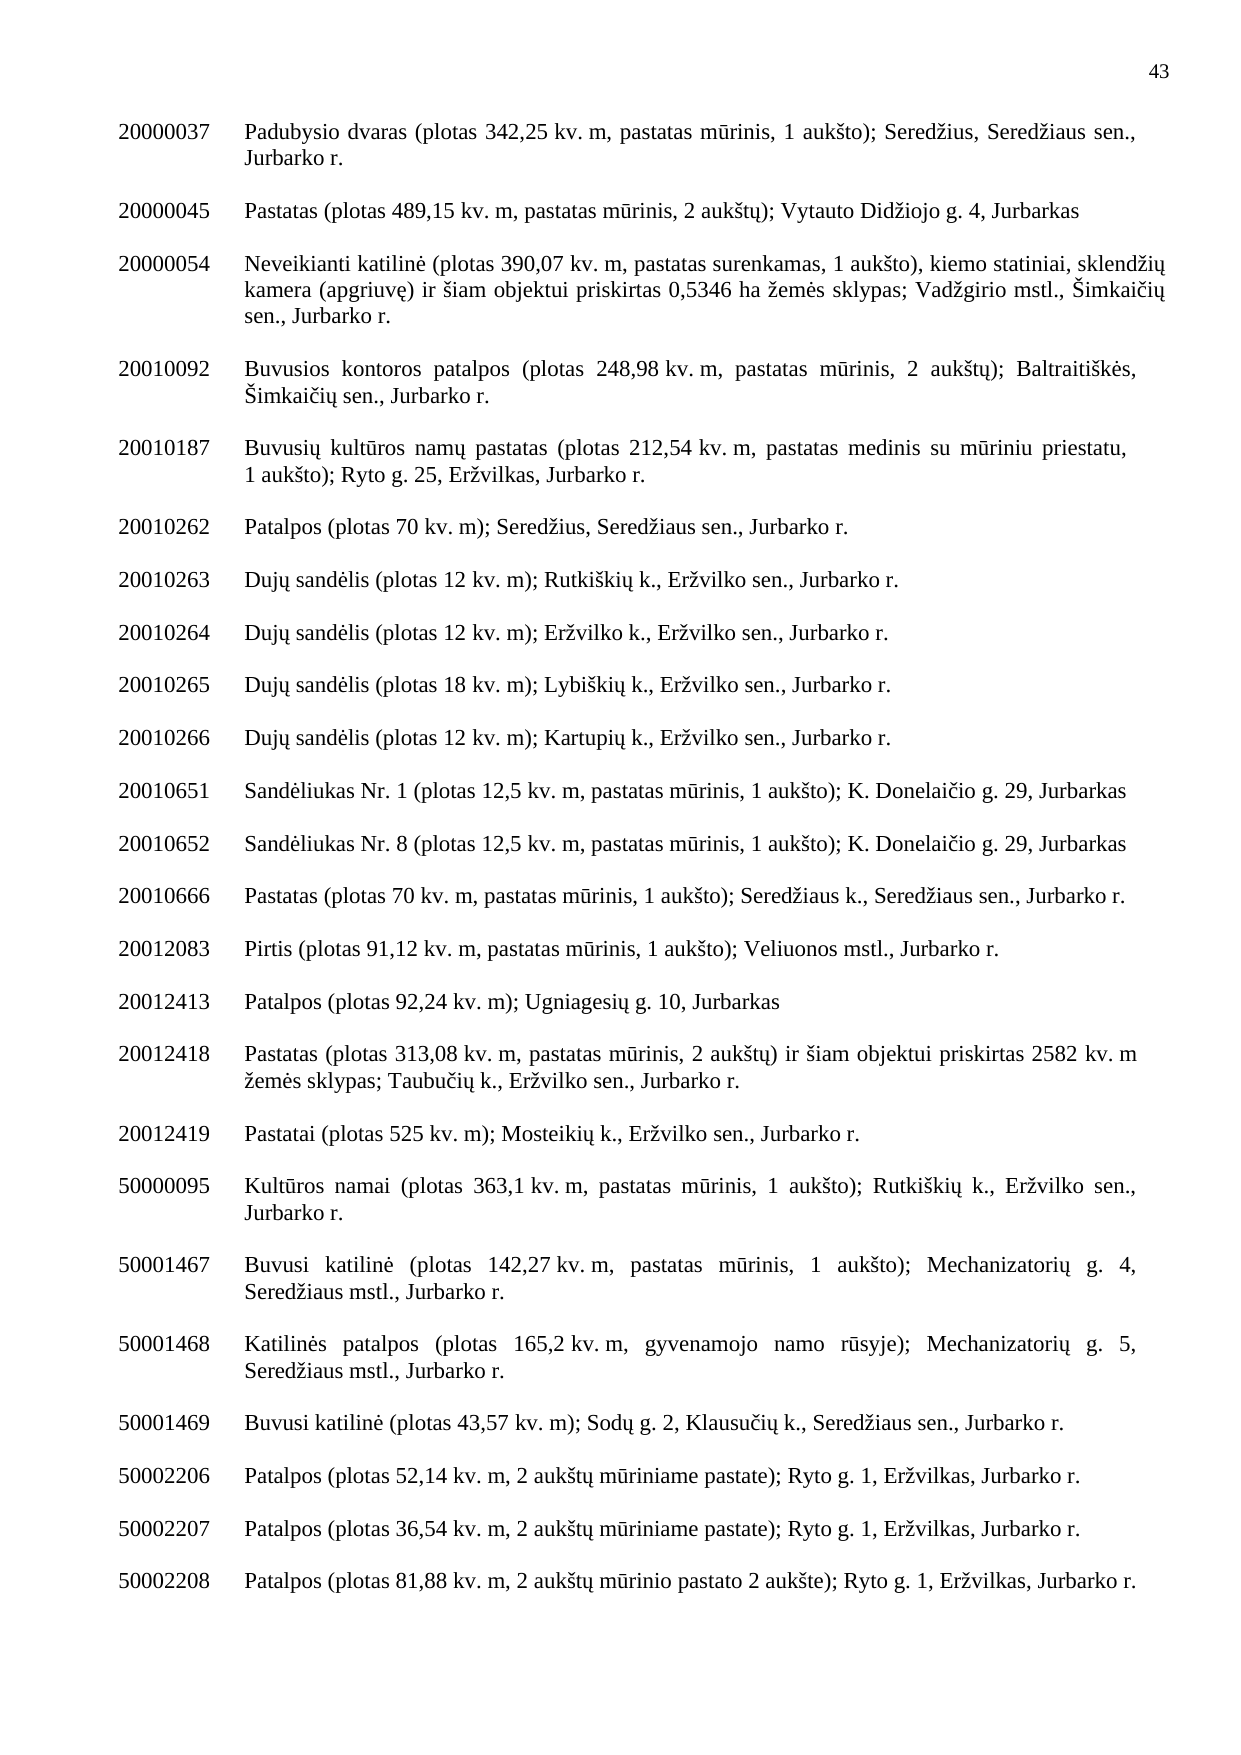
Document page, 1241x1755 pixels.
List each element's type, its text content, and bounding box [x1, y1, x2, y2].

table_cell [1178, 1515, 1192, 1541]
table_cell [1163, 355, 1178, 408]
table_cell [1193, 1410, 1198, 1436]
table_cell [101, 645, 1198, 672]
table_cell [101, 1093, 1198, 1119]
table_cell [101, 751, 1198, 777]
table_cell [1178, 1041, 1192, 1093]
table_cell [1163, 777, 1178, 803]
table_cell [1148, 830, 1163, 856]
table_cell Buvusi katilinė (plotas 43,57 kv. m); Sodų g. 2, Klausučių k., Seredžiaus sen., Jurbarko r. [233, 1410, 1148, 1436]
table_cell [101, 1436, 1198, 1462]
table_cell 20010652 [101, 830, 233, 856]
table_cell [1148, 1410, 1163, 1436]
table_cell 20010265 [101, 672, 233, 698]
table_cell [1163, 724, 1178, 751]
table_cell [1163, 1410, 1178, 1436]
table_cell Pastatas (plotas 70 kv. m, pastatas mūrinis, 1 aukšto); Seredžiaus k., Seredžiaus sen., Jurbarko r. [233, 883, 1148, 909]
table_cell [1193, 197, 1198, 223]
table_cell 20010264 [101, 619, 233, 645]
table_cell 20010266 [101, 724, 233, 751]
table_cell 20010651 [101, 777, 233, 803]
table_cell [1193, 1172, 1198, 1225]
table_cell 20012413 [101, 988, 233, 1014]
table_cell [1193, 935, 1198, 961]
table_cell [1193, 1462, 1198, 1488]
table_cell [1178, 672, 1192, 698]
table_cell 20000054 [101, 250, 233, 329]
table_cell [1163, 935, 1178, 961]
table_cell [1163, 197, 1178, 223]
table_cell [1163, 1330, 1178, 1383]
table_cell [1163, 118, 1178, 171]
table_cell [1178, 1462, 1192, 1488]
table_cell 20010666 [101, 883, 233, 909]
table_cell [1163, 1041, 1178, 1093]
table_cell [1163, 830, 1178, 856]
table_cell Dujų sandėlis (plotas 12 kv. m); Eržvilko k., Eržvilko sen., Jurbarko r. [233, 619, 1148, 645]
table_cell [1178, 434, 1192, 487]
table_cell [1193, 250, 1198, 329]
table_cell [101, 408, 1198, 434]
table_cell [1148, 777, 1163, 803]
table_cell [101, 1146, 1198, 1172]
table_cell [101, 540, 1198, 566]
table_cell [1178, 935, 1192, 961]
table_cell Pirtis (plotas 91,12 kv. m, pastatas mūrinis, 1 aukšto); Veliuonos mstl., Jurbarko r. [233, 935, 1148, 961]
table_cell [1178, 988, 1192, 1014]
table_cell [1178, 355, 1192, 408]
table_cell [101, 1489, 1198, 1515]
table_cell [1178, 830, 1192, 856]
table_cell 20010262 [101, 514, 233, 540]
table_cell 20010187 [101, 434, 233, 487]
table_cell 20012419 [101, 1120, 233, 1146]
table_cell [1148, 672, 1163, 698]
table_cell [1193, 1515, 1198, 1541]
table_cell [1163, 619, 1178, 645]
table_cell 50001468 [101, 1330, 233, 1383]
table_cell [101, 593, 1198, 619]
table_cell Patalpos (plotas 81,88 kv. m, 2 aukštų mūrinio pastato 2 aukšte); Ryto g. 1, Eržvilkas, Jurbarko r. [233, 1568, 1178, 1594]
table_cell [1148, 1515, 1163, 1541]
table_cell [1178, 118, 1192, 171]
table_cell [1148, 935, 1163, 961]
table_cell [101, 1225, 1198, 1251]
table_cell Dujų sandėlis (plotas 12 kv. m); Rutkiškių k., Eržvilko sen., Jurbarko r. [233, 566, 1148, 592]
table_cell 50001467 [101, 1251, 233, 1304]
table_cell Dujų sandėlis (plotas 18 kv. m); Lybiškių k., Eržvilko sen., Jurbarko r. [233, 672, 1148, 698]
table_cell [1163, 514, 1178, 540]
table_cell [1148, 724, 1163, 751]
table_cell [1178, 1410, 1192, 1436]
table_cell [1148, 988, 1163, 1014]
table_cell 50002208 [101, 1568, 233, 1594]
table_cell [1178, 1330, 1192, 1383]
table_cell Katilinės patalpos (plotas 165,2 kv. m, gyvenamojo namo rūsyje); Mechanizatorių g. 5, Seredžiaus mstl., Jurbarko r. [233, 1330, 1148, 1383]
table_cell 50000095 [101, 1172, 233, 1225]
table_cell [1193, 355, 1198, 408]
table_cell [101, 1594, 1198, 1620]
table_cell [1193, 724, 1198, 751]
table_cell Neveikianti katilinė (plotas 390,07 kv. m, pastatas surenkamas, 1 aukšto), kiemo statiniai, sklendžių kamera (apgriuvę) ir šiam objektui priskirtas 0,5346 ha žemės sklypas; Vadžgirio mstl., Šimkaičių sen., Jurbarko r. [233, 250, 1178, 329]
table_cell Buvusi katilinė (plotas 142,27 kv. m, pastatas mūrinis, 1 aukšto); Mechanizatorių g. 4, Seredžiaus mstl., Jurbarko r. [233, 1251, 1148, 1304]
table_cell [1193, 777, 1198, 803]
table_cell 20010092 [101, 355, 233, 408]
table_cell 20012083 [101, 935, 233, 961]
table_cell [1148, 1462, 1163, 1488]
table_cell [1178, 619, 1192, 645]
table_cell [1163, 1120, 1178, 1146]
table_cell [101, 909, 1198, 935]
table_cell Kultūros namai (plotas 363,1 kv. m, pastatas mūrinis, 1 aukšto); Rutkiškių k., Eržvilko sen., Jurbarko r. [233, 1172, 1148, 1225]
table_cell [101, 803, 1198, 830]
table_cell Patalpos (plotas 52,14 kv. m, 2 aukštų mūriniame pastate); Ryto g. 1, Eržvilkas, Jurbarko r. [233, 1462, 1148, 1488]
table_cell Buvusios kontoros patalpos (plotas 248,98 kv. m, pastatas mūrinis, 2 aukštų); Baltraitiškės, Šimkaičių sen., Jurbarko r. [233, 355, 1148, 408]
table_cell [1163, 1251, 1178, 1304]
table_cell [1163, 434, 1178, 487]
table_cell [1193, 566, 1198, 592]
table_cell [101, 224, 1198, 250]
table_cell 50001469 [101, 1410, 233, 1436]
table_cell [1148, 1120, 1163, 1146]
table_cell [1148, 619, 1163, 645]
table_cell [1178, 777, 1192, 803]
table_cell [1148, 355, 1163, 408]
table_cell [101, 171, 1198, 197]
table_cell [101, 1014, 1198, 1041]
table_cell Pastatas (plotas 489,15 kv. m, pastatas mūrinis, 2 aukštų); Vytauto Didžiojo g. 4, Jurbarkas [233, 197, 1148, 223]
table_cell [1193, 883, 1198, 909]
table_cell [101, 961, 1198, 988]
table_cell [1193, 1120, 1198, 1146]
table_cell [1148, 566, 1163, 592]
table_cell [1148, 883, 1163, 909]
table_cell [1193, 434, 1198, 487]
table_cell 20012418 [101, 1041, 233, 1093]
table_cell [1148, 434, 1163, 487]
table_cell [1163, 672, 1178, 698]
table_cell [1193, 1330, 1198, 1383]
table_cell [1178, 566, 1192, 592]
table_cell [1178, 1251, 1192, 1304]
table_cell [1163, 1515, 1178, 1541]
table_cell [101, 329, 1198, 355]
table_cell [1148, 1172, 1163, 1225]
table_cell [1163, 1172, 1178, 1225]
table_cell Pastatai (plotas 525 kv. m); Mosteikių k., Eržvilko sen., Jurbarko r. [233, 1120, 1148, 1146]
table_cell 20010263 [101, 566, 233, 592]
table_cell [101, 698, 1198, 724]
table_cell [1178, 1172, 1192, 1225]
table_cell [1193, 1041, 1198, 1093]
table_cell [1148, 514, 1163, 540]
table_cell [1178, 1568, 1192, 1594]
table_cell [101, 1541, 1198, 1568]
table_cell [101, 1383, 1198, 1409]
table_cell 20000037 [101, 118, 233, 171]
table_cell [101, 856, 1198, 882]
table_cell [1163, 988, 1178, 1014]
table_cell 50002206 [101, 1462, 233, 1488]
table_cell Patalpos (plotas 92,24 kv. m); Ugniagesių g. 10, Jurbarkas [233, 988, 1148, 1014]
table_cell [1148, 1251, 1163, 1304]
table_cell [1163, 566, 1178, 592]
table_cell [1193, 1251, 1198, 1304]
table_cell [101, 1304, 1198, 1330]
table_cell 50002207 [101, 1515, 233, 1541]
table_cell Buvusių kultūros namų pastatas (plotas 212,54 kv. m, pastatas medinis su mūriniu priestatu, 1 aukšto); Ryto g. 25, Eržvilkas, Jurbarko r. [233, 434, 1148, 487]
table_cell Patalpos (plotas 36,54 kv. m, 2 aukštų mūriniame pastate); Ryto g. 1, Eržvilkas, Jurbarko r. [233, 1515, 1148, 1541]
table_cell [1178, 197, 1192, 223]
table_cell [1148, 118, 1163, 171]
table_cell [1193, 1568, 1198, 1594]
table_cell [1163, 883, 1178, 909]
table_cell [1178, 1120, 1192, 1146]
table_cell Sandėliukas Nr. 8 (plotas 12,5 kv. m, pastatas mūrinis, 1 aukšto); K. Donelaičio g. 29, Jurbarkas [233, 830, 1148, 856]
table_cell [1193, 830, 1198, 856]
table_cell [1193, 118, 1198, 171]
table_cell [1148, 1330, 1163, 1383]
table_cell [1193, 514, 1198, 540]
table_cell Dujų sandėlis (plotas 12 kv. m); Kartupių k., Eržvilko sen., Jurbarko r. [233, 724, 1148, 751]
table_cell 20000045 [101, 197, 233, 223]
table_cell Pastatas (plotas 313,08 kv. m, pastatas mūrinis, 2 aukštų) ir šiam objektui priskirtas 2582 kv. m žemės sklypas; Taubučių k., Eržvilko sen., Jurbarko r. [233, 1041, 1148, 1093]
table_cell [1148, 1041, 1163, 1093]
table_cell Sandėliukas Nr. 1 (plotas 12,5 kv. m, pastatas mūrinis, 1 aukšto); K. Donelaičio g. 29, Jurbarkas [233, 777, 1148, 803]
table_cell Patalpos (plotas 70 kv. m); Seredžius, Seredžiaus sen., Jurbarko r. [233, 514, 1148, 540]
table_cell [1193, 619, 1198, 645]
table_cell [1193, 988, 1198, 1014]
table_cell [1178, 250, 1192, 329]
table_cell [1178, 724, 1192, 751]
table_cell [1178, 514, 1192, 540]
table_cell [101, 487, 1198, 513]
table_cell [1163, 1462, 1178, 1488]
table_cell [1178, 883, 1192, 909]
table_cell Padubysio dvaras (plotas 342,25 kv. m, pastatas mūrinis, 1 aukšto); Seredžius, Seredžiaus sen., Jurbarko r. [233, 118, 1148, 171]
table_cell [1193, 672, 1198, 698]
table_cell [1148, 197, 1163, 223]
